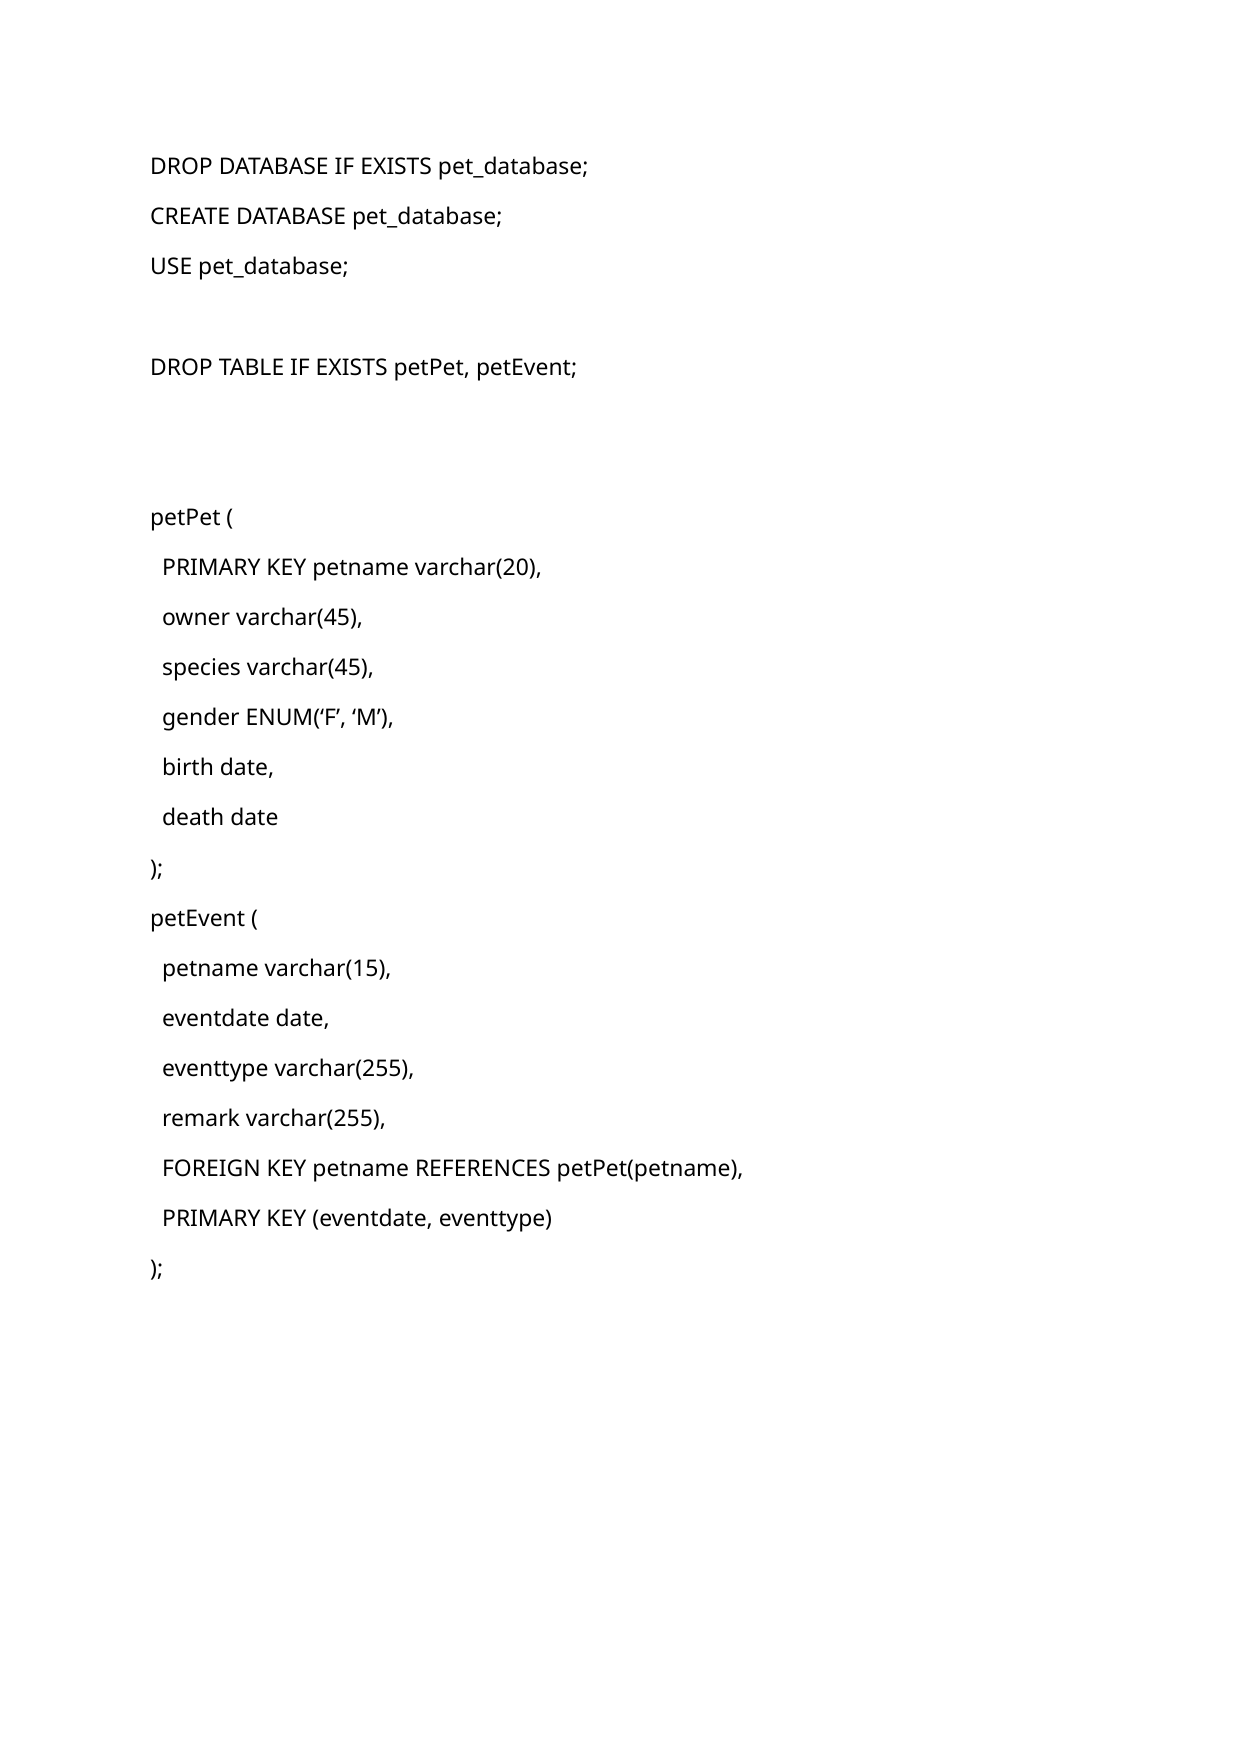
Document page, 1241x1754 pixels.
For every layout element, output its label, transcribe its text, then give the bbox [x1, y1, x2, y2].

text ); [150, 851, 1090, 883]
text birth date, [150, 751, 1090, 782]
text DROP TABLE IF EXISTS petPet, petEvent; [150, 350, 1090, 382]
text USE pet_database; [150, 250, 1090, 281]
text remark varchar(255), [150, 1102, 1090, 1133]
text FOREIGN KEY petname REFERENCES petPet(petname), [150, 1152, 1090, 1183]
text gender ENUM(‘F’, ‘M’), [150, 701, 1090, 732]
text petPet ( [150, 501, 1090, 532]
text PRIMARY KEY petname varchar(20), [150, 551, 1090, 582]
text species varchar(45), [150, 651, 1090, 682]
text death date [150, 801, 1090, 833]
text ); [150, 1252, 1090, 1283]
text petEvent ( [150, 902, 1090, 933]
text owner varchar(45), [150, 601, 1090, 632]
text eventtype varchar(255), [150, 1052, 1090, 1083]
text petname varchar(15), [150, 952, 1090, 983]
text PRIMARY KEY (eventdate, eventtype) [150, 1202, 1090, 1233]
text DROP DATABASE IF EXISTS pet_database; [150, 150, 1090, 181]
text eventdate date, [150, 1002, 1090, 1033]
text CREATE DATABASE pet_database; [150, 200, 1090, 231]
